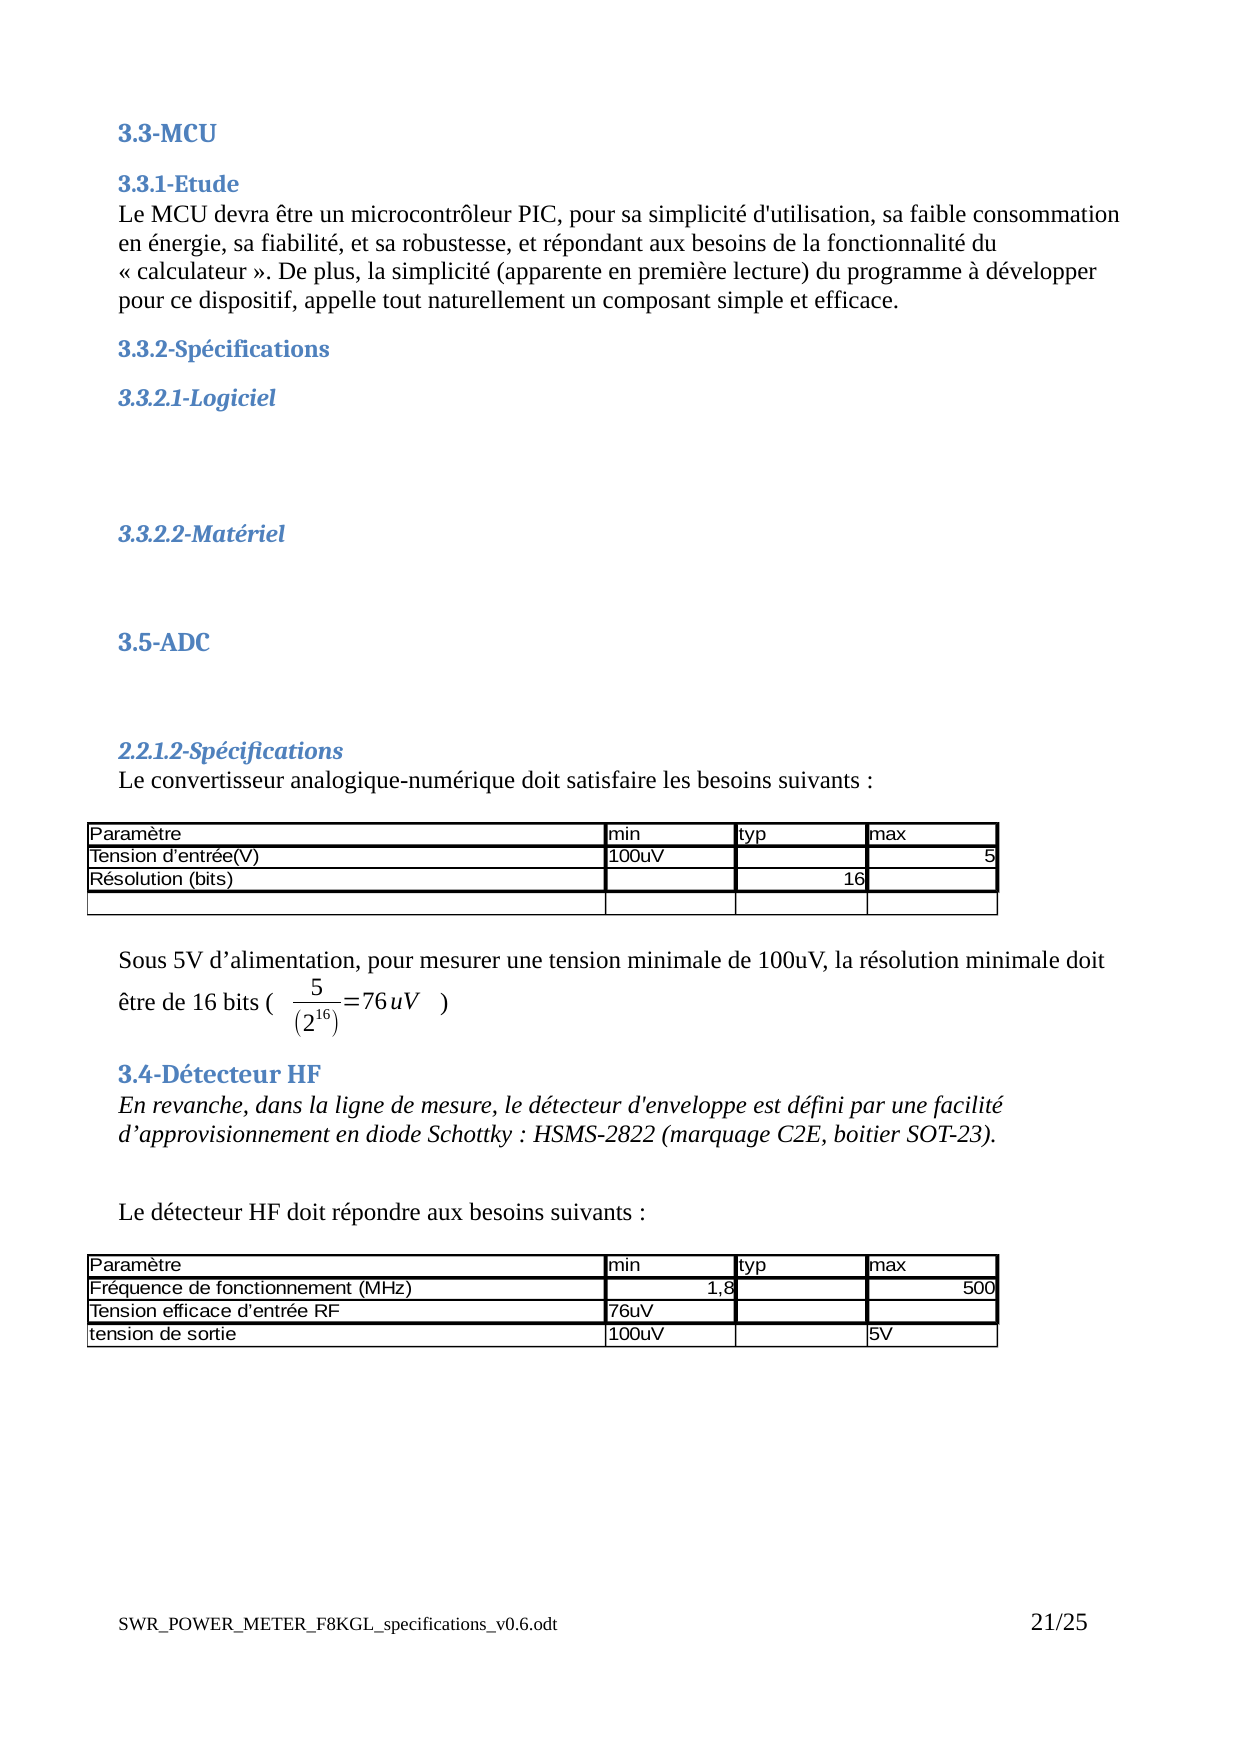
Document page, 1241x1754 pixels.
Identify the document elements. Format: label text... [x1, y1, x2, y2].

text Sous 5V d’alimentation, pour mesurer une tension minimale de 100uV, la résolution minimale doit être de 16 bits () [118, 945, 1122, 1038]
subtitle 3.3-MCU [118, 118, 1122, 149]
subtitle 3.4-Détecteur HF [118, 1059, 1122, 1090]
text Le détecteur HF doit répondre aux besoins suivants : [118, 1197, 1122, 1226]
subtitle 3.3.1-Etude [118, 170, 1122, 199]
subtitle 3.3.2-Spécifications [118, 335, 1122, 363]
text Le convertisseur analogique-numérique doit satisfaire les besoins suivants : [118, 765, 1122, 794]
subtitle 3.3.2.1-Logiciel [118, 384, 1122, 413]
text En revanche, dans la ligne de mesure, le détecteur d'enveloppe est défini par une facilité d’approvisionnement en diode Schottky : HSMS-2822 (marquage C2E, boitier SOT-23). [118, 1090, 1122, 1148]
subtitle 2.2.1.2-Spécifications [118, 737, 1122, 765]
subtitle 3.5-ADC [118, 627, 1122, 658]
text Le MCU devra être un microcontrôleur PIC, pour sa simplicité d'utilisation, sa faible consommation en énergie, sa fiabilité, et sa robustesse, et répondant aux besoins de la fonctionnalité du « calculateur ». De plus, la simplicité (apparente en première lecture) du programme à développer pour ce dispositif, appelle tout naturellement un composant simple et efficace. [118, 199, 1122, 314]
subtitle 3.3.2.2-Matériel [118, 520, 1122, 549]
